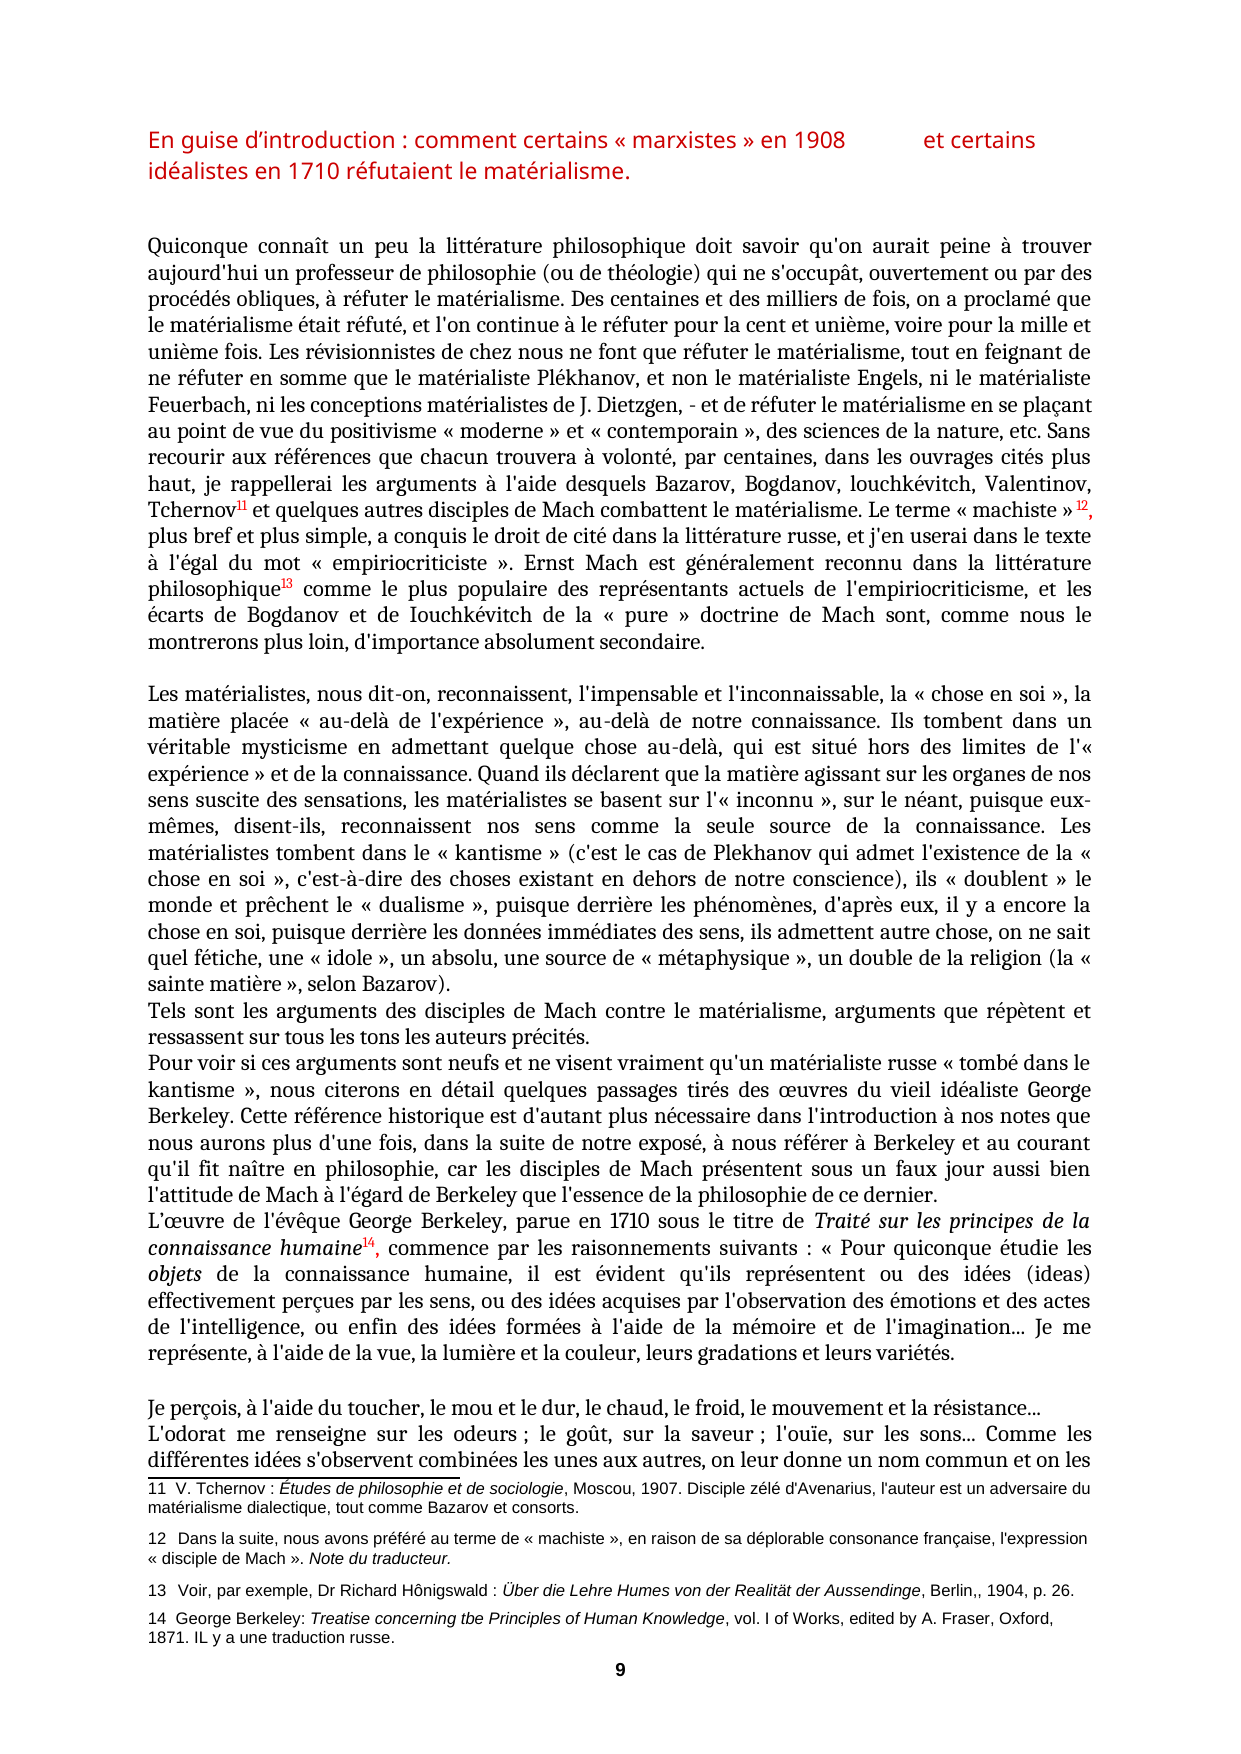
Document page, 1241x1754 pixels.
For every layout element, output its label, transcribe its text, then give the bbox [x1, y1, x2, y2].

text Je perçois, à l'aide du toucher, le mou et le dur, le chaud, le froid, le mouvement et la résistance... [148, 1394, 1093, 1421]
text L’œuvre de l'évêque George Berkeley, parue en 1710 sous le titre de Traité sur les principes de la connaissance humaine, commence par les raisonnements suivants : « Pour quiconque étudie les objets de la connaissance humaine, il est évident qu'ils représentent ou des idées (ideas) effectivement perçues par les sens, ou des idées acquises par l'observation des émotions et des actes de l'intelligence, ou enfin des idées formées à l'aide de la mémoire et de l'imagination... Je me représente, à l'aide de la vue, la lumière et la couleur, leurs gradations et leurs variétés. [148, 1208, 1093, 1366]
subtitle En guise d’introduction : comment certains « marxistes » en 1908 et certains idéalistes en 1710 réfutaient le matérialisme. [148, 124, 1093, 187]
text V. Tchernov : Études de philosophie et de sociologie, Moscou, 1907. Disciple zélé d'Avenarius, l'auteur est un adversaire du matérialisme dialectique, tout comme Bazarov et consorts. [148, 1478, 1093, 1517]
text Dans la suite, nous avons préféré au terme de « machiste », en raison de sa déplorable consonance française, l'expression « disciple de Mach ». Note du traducteur. [148, 1525, 1093, 1568]
text Pour voir si ces arguments sont neufs et ne visent vraiment qu'un matérialiste russe « tombé dans le kantisme », nous citerons en détail quelques passages tirés des œuvres du vieil idéaliste George Berkeley. Cette référence historique est d'autant plus nécessaire dans l'introduction à nos notes que nous aurons plus d'une fois, dans la suite de notre exposé, à nous référer à Berkeley et au courant qu'il fit naître en philosophie, car les disciples de Mach présentent sous un faux jour aussi bien l'attitude de Mach à l'égard de Berkeley que l'essence de la philosophie de ce dernier. [148, 1050, 1093, 1208]
text George Berkeley: Treatise concerning tbe Principles of Human Knowledge, vol. I of Works, edited by A. Fraser, Oxford, 1871. IL y a une traduction russe. [148, 1609, 1093, 1647]
text Voir, par exemple, Dr Richard Hônigswald : Über die Lehre Humes von der Realität der Aussendinge, Berlin,, 1904, p. 26. [148, 1577, 1093, 1601]
text Quiconque connaît un peu la littérature philosophique doit savoir qu'on aurait peine à trouver aujourd'hui un professeur de philosophie (ou de théologie) qui ne s'occupât, ouvertement ou par des procédés obliques, à réfuter le matérialisme. Des centaines et des milliers de fois, on a proclamé que le matérialisme était réfuté, et l'on continue à le réfuter pour la cent et unième, voire pour la mille et unième fois. Les révisionnistes de chez nous ne font que réfuter le matérialisme, tout en feignant de ne réfuter en somme que le matérialiste Plékhanov, et non le matérialiste Engels, ni le matérialiste Feuerbach, ni les conceptions matérialistes de J. Dietzgen, ‑ et de réfuter le matérialisme en se plaçant au point de vue du positivisme « moderne » et « contemporain », des sciences de la nature, etc. Sans recourir aux références que chacun trouvera à volonté, par centaines, dans les ouvrages cités plus haut, je rappellerai les arguments à l'aide desquels Bazarov, Bogdanov, louchkévitch, Valentinov, Tchernov et quelques autres disciples de Mach combattent le matérialisme. Le terme « machiste », plus bref et plus simple, a conquis le droit de cité dans la littérature russe, et j'en userai dans le texte à l'égal du mot « empiriocriticiste ». Ernst Mach est généralement reconnu dans la littérature philosophique comme le plus populaire des représentants actuels de l'empiriocriticisme, et les écarts de Bogdanov et de Iouchkévitch de la « pure » doctrine de Mach sont, comme nous le montrerons plus loin, d'importance absolument secondaire. [148, 233, 1093, 655]
text Les matérialistes, nous dit‑on, reconnaissent, l'impensable et l'inconnaissable, la « chose en soi », la matière placée « au-delà de l'expérience », au‑delà de notre connaissance. Ils tombent dans un véritable mysticisme en admettant quelque chose au‑delà, qui est situé hors des limites de l'« expérience » et de la connaissance. Quand ils déclarent que la matière agissant sur les organes de nos sens suscite des sensations, les matérialistes se basent sur l'« inconnu », sur le néant, puisque eux-mêmes, disent‑ils, reconnaissent nos sens comme la seule source de la connaissance. Les matérialistes tombent dans le « kantisme » (c'est le cas de Plekhanov qui admet l'existence de la « chose en soi », c'est‑à‑dire des choses existant en dehors de notre conscience), ils « doublent » le monde et prêchent le « dualisme », puisque derrière les phénomènes, d'après eux, il y a encore la chose en soi, puisque derrière les données immédiates des sens, ils admettent autre chose, on ne sait quel fétiche, une « idole », un absolu, une source de « métaphysique », un double de la religion (la « sainte matière », selon Bazarov). [148, 681, 1093, 997]
text Tels sont les arguments des disciples de Mach contre le matérialisme, arguments que répètent et ressassent sur tous les tons les auteurs précités. [148, 997, 1093, 1050]
text L'odorat me renseigne sur les odeurs ; le goût, sur la saveur ; l'ouïe, sur les sons... Comme les différentes idées s'observent combinées les unes aux autres, on leur donne un nom commun et on les [148, 1421, 1093, 1473]
